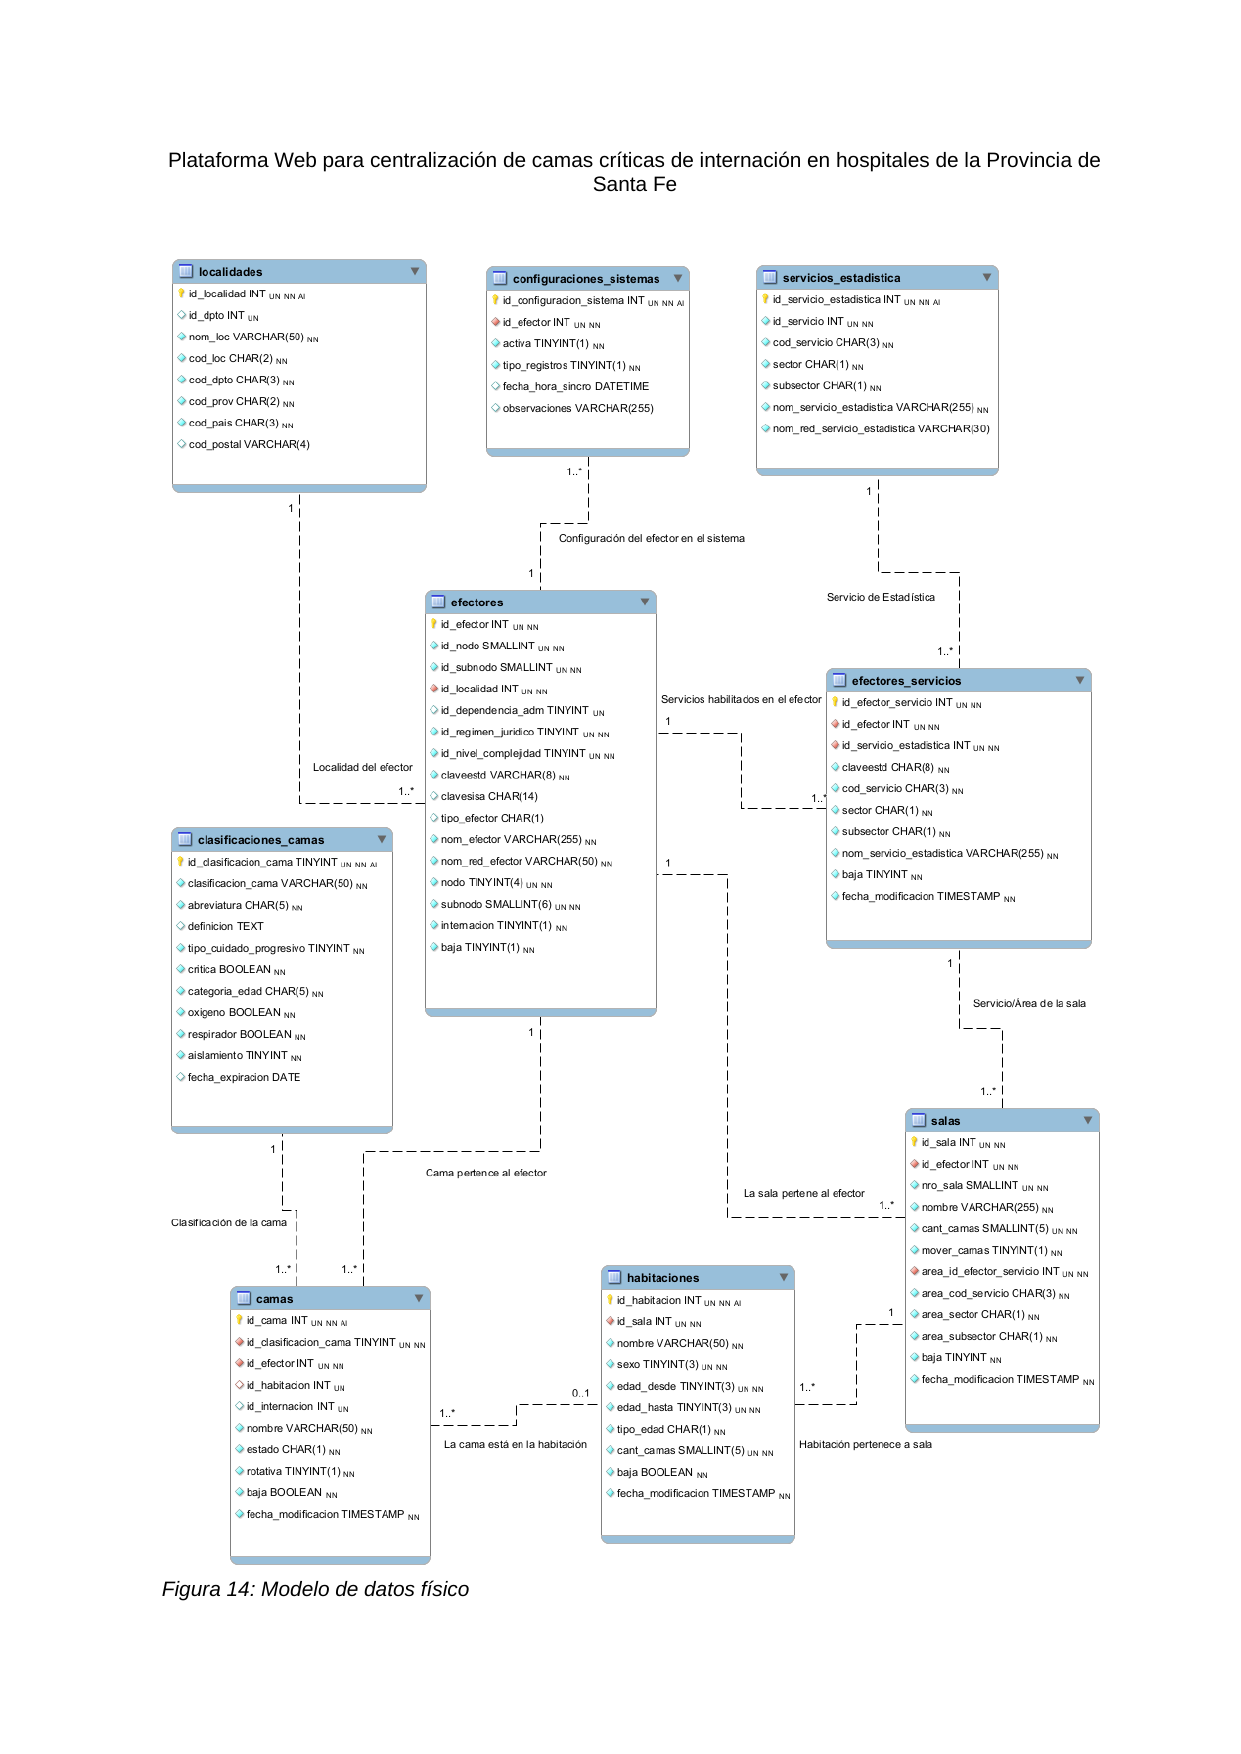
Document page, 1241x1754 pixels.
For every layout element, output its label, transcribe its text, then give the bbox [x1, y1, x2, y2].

picture [161, 249, 1108, 1573]
text Figura 14: Modelo de datos físico [162, 1573, 1108, 1601]
